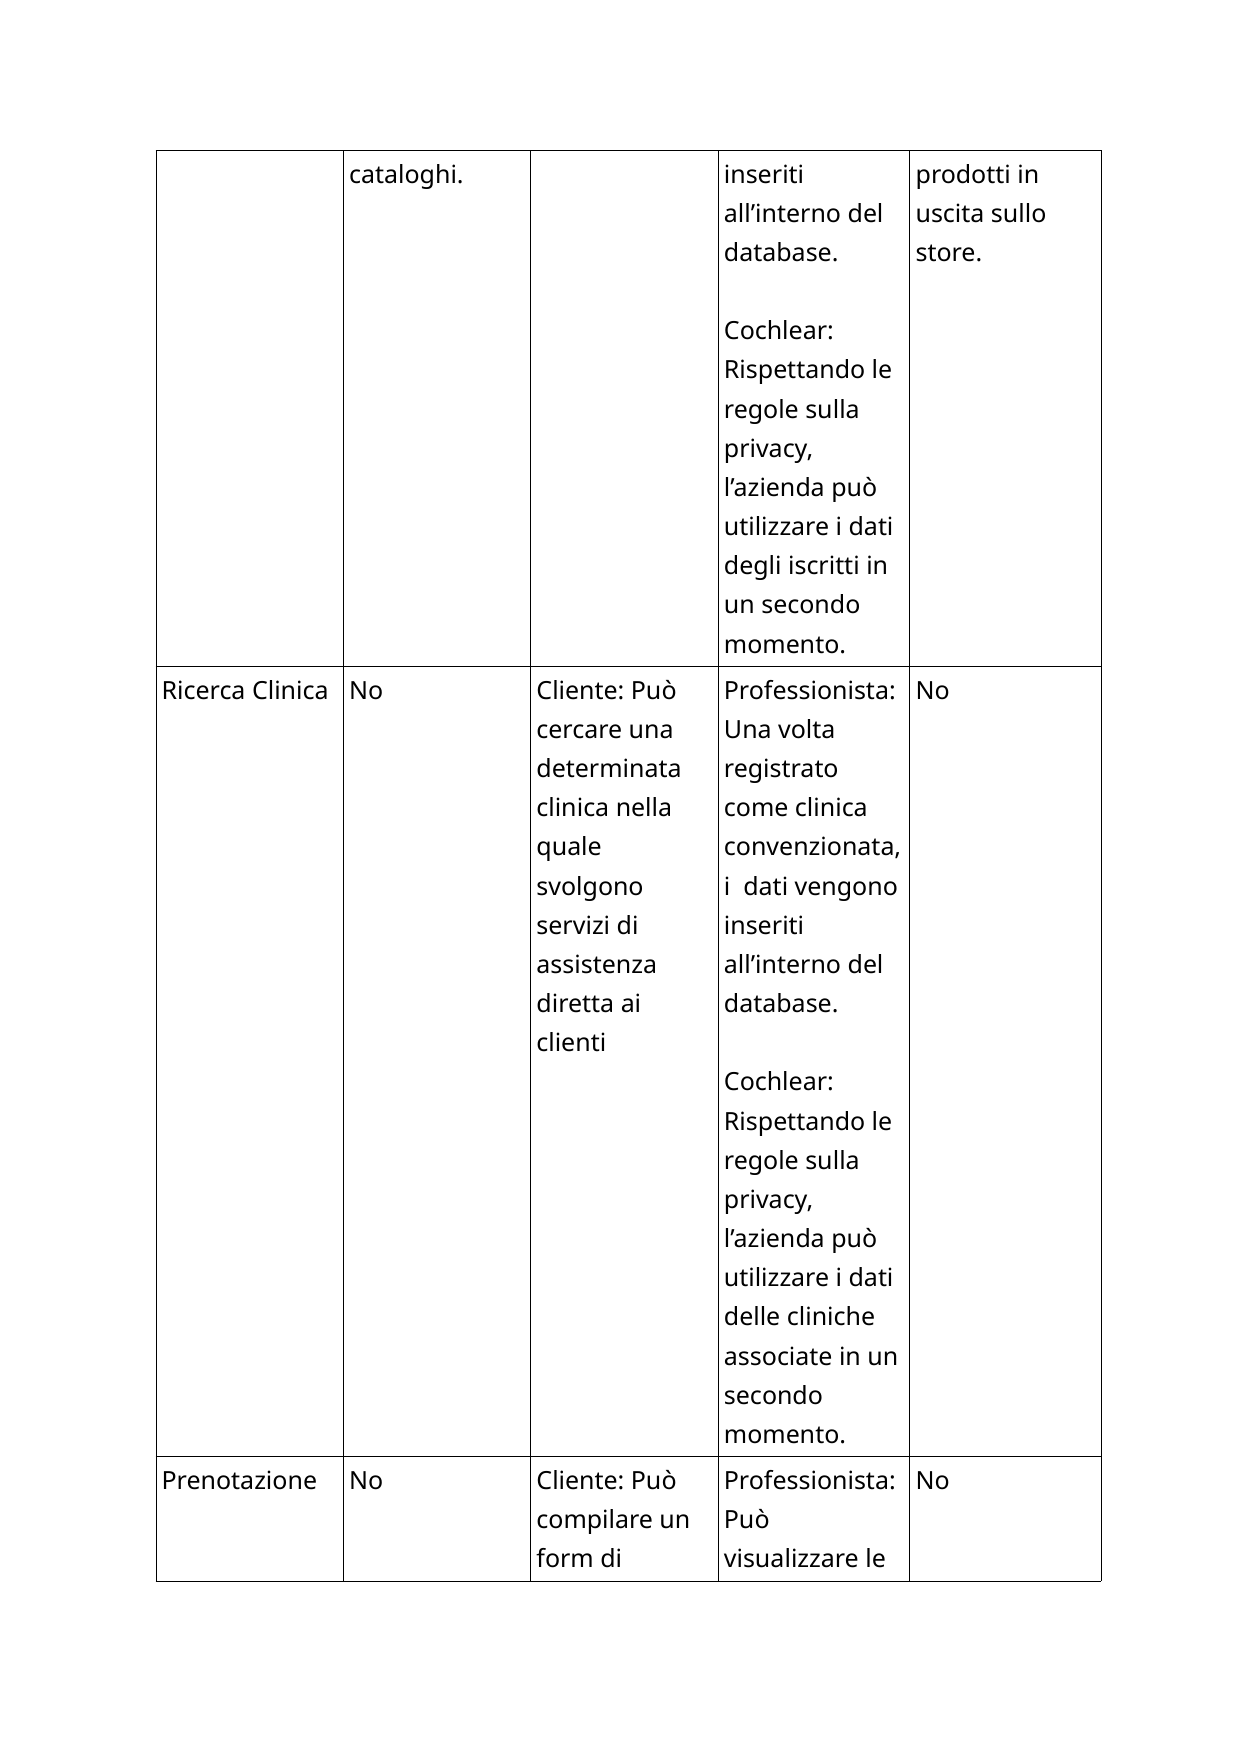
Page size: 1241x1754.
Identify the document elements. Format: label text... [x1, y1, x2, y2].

table_cell Prenotazione [157, 1457, 343, 1581]
table_cell Ricerca Clinica [157, 667, 343, 1456]
table_cell No [910, 667, 1101, 1456]
table_cell prodotti in uscita sullo store. [910, 151, 1101, 666]
table_cell No [910, 1457, 1101, 1581]
table_cell inseriti all’interno del database. Cochlear: Rispettando le regole sulla privacy, l’azienda può utilizzare i dati degli iscritti in un secondo momento. [719, 151, 909, 666]
table_cell Cliente: Può cercare una determinata clinica nella quale svolgono servizi di assistenza diretta ai clienti [531, 667, 718, 1456]
table_cell cataloghi. [344, 151, 530, 666]
table_cell [531, 151, 718, 666]
table_cell [157, 151, 343, 666]
table_cell Cliente: Può compilare un form di [531, 1457, 718, 1581]
table_cell No [344, 1457, 530, 1581]
table_cell Professionista: Può visualizzare le [719, 1457, 909, 1581]
table_cell Professionista: Una volta registrato come clinica convenzionata, i dati vengono inseriti all’interno del database. Cochlear: Rispettando le regole sulla privacy, l’azienda può utilizzare i dati delle cliniche associate in un secondo momento. [719, 667, 909, 1456]
table_cell No [344, 667, 530, 1456]
